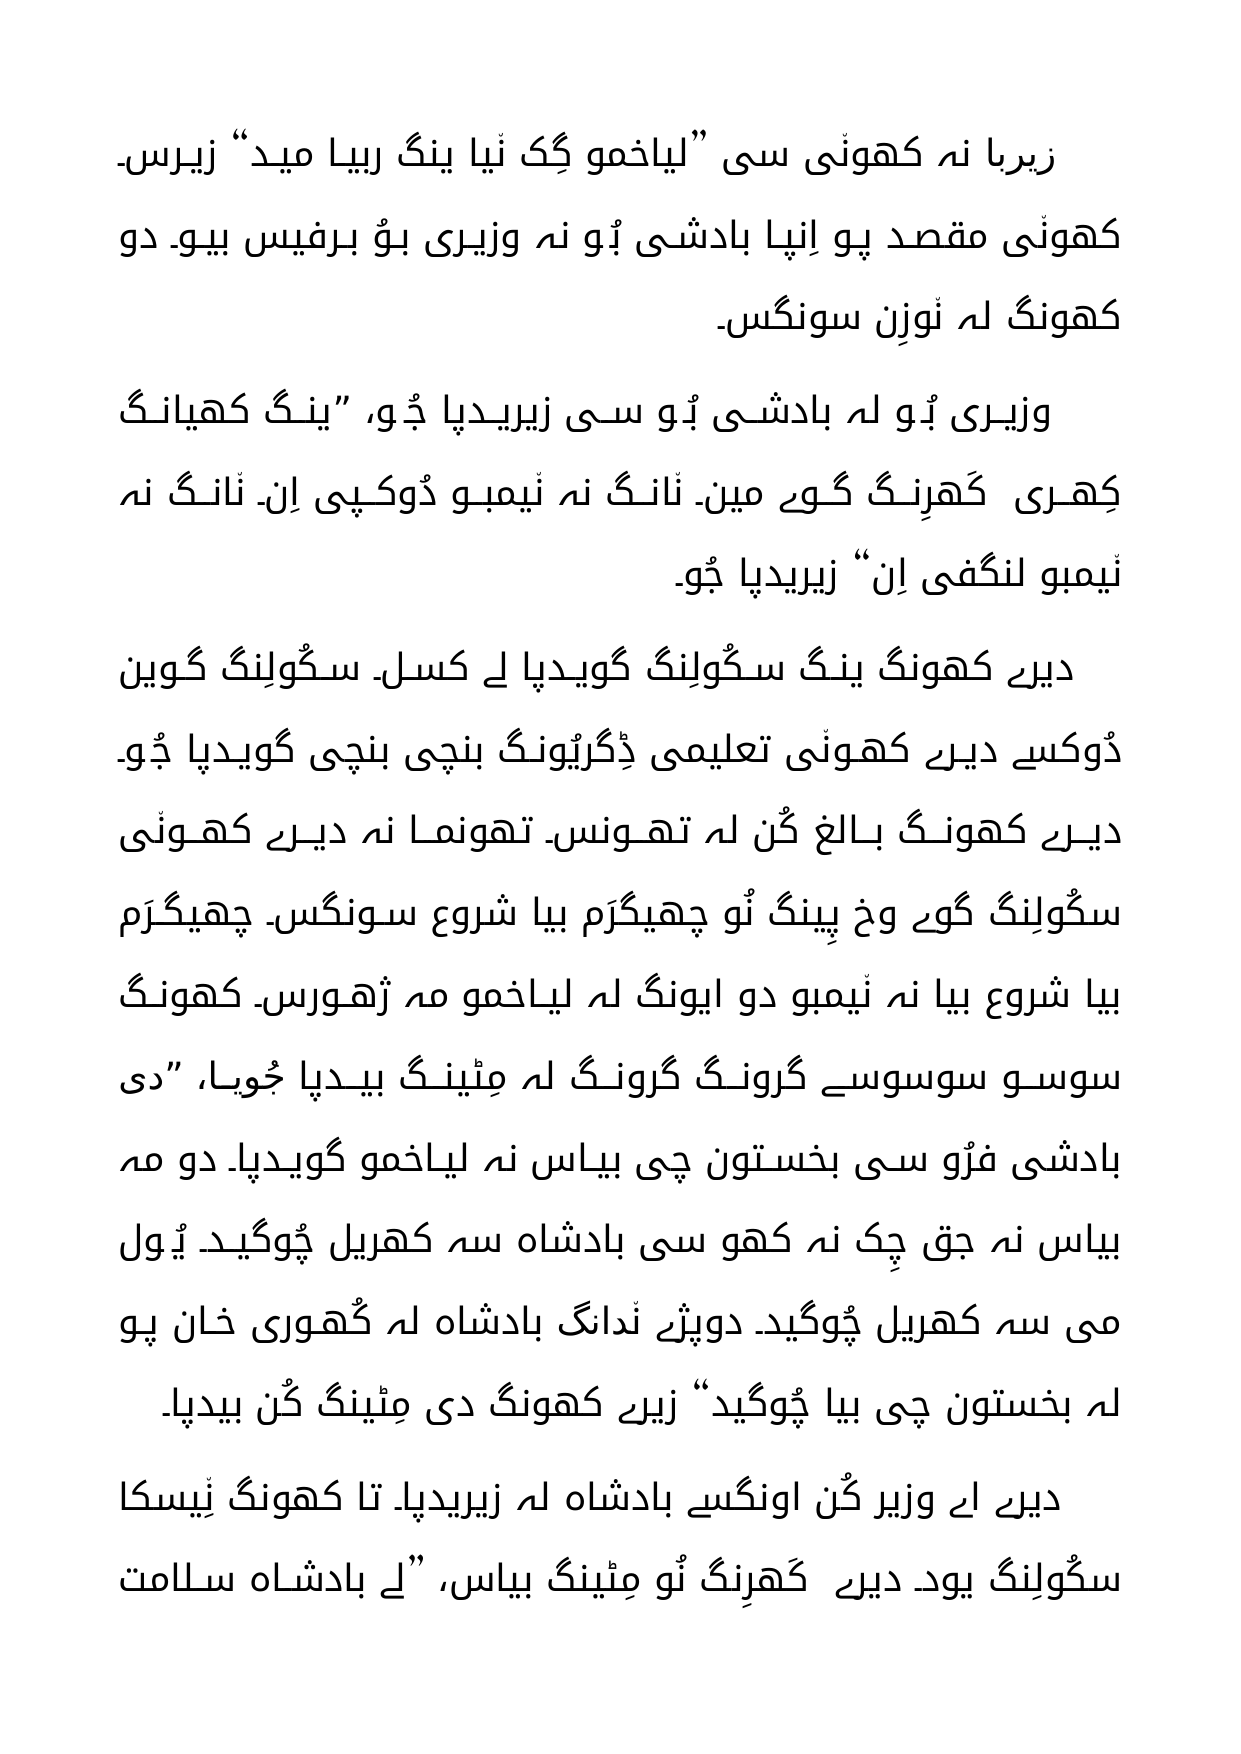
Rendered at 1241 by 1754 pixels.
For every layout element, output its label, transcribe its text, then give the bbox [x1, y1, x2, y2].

text وزیری بُو لہ بادشی بُو سی زیریدپا جُو، ”ینگ کھیانگ کِھری کَھرِنگ گوے مین۔ ن٘انگ نہ ن٘یمبو دُوکپی اِن۔ ن٘انگ نہ ن٘یمبو لنگفی اِن“ زیریدپا جُو۔ [118, 375, 1122, 610]
text زیربا نہ کھون٘ی سی ”لیاخمو گِک ن٘یا ینگ ربیا مید“ زیرس۔ کھون٘ی مقصد پو اِنپا بادشی بُو نہ وزیری بوُ برفیس بیو۔ دو کھونگ لہ ن٘وزِن سونگس۔ [118, 118, 1122, 353]
text دیرے کھونگ ینگ سکُولِنگ گویدپا لے کسل۔ سکُولِنگ گوین دُوکسے دیرے کھون٘ی تعلیمی ڈِگریُونگ بنچی بنچی گویدپا جُو۔ دیرے کھونگ بالغ کُن لہ تھونس۔ تھونما نہ دیرے کھون٘ی سکُولِنگ گوے وخ پِینگ نُو چھیگرَم بیا شروع سونگس۔ چھیگرَم بیا شروع بیا نہ ن٘یمبو دو ایونگ لہ لیاخمو مہ ژھورس۔ کھونگ سوسو سوسوسے گرونگ گرونگ لہ مِٹینگ بیدپا جُویا، ”دی بادشی فرُو سی بخستون چی بیاس نہ لیاخمو گویدپا۔ دو مہ بیاس نہ جق چِک نہ کھو سی بادشاہ سہ کھریل چُوگید۔ یُول می سہ کھریل چُوگید۔ دوپژے ن٘دانگ بادشاہ لہ کُھوری خان پو لہ بخستون چی بیا چُوگید“ زیرے کھونگ دی مِٹینگ کُن بیدپا۔ [118, 632, 1122, 1439]
text دیرے اے وزیر کُن اونگسے بادشاہ لہ زیریدپا۔ تا کھونگ نِ٘یسکا سکُولِنگ یود۔ دیرے کَھرِنگ نُو مِٹینگ بیاس، ”لے بادشاہ سلامت [118, 1462, 1122, 1615]
